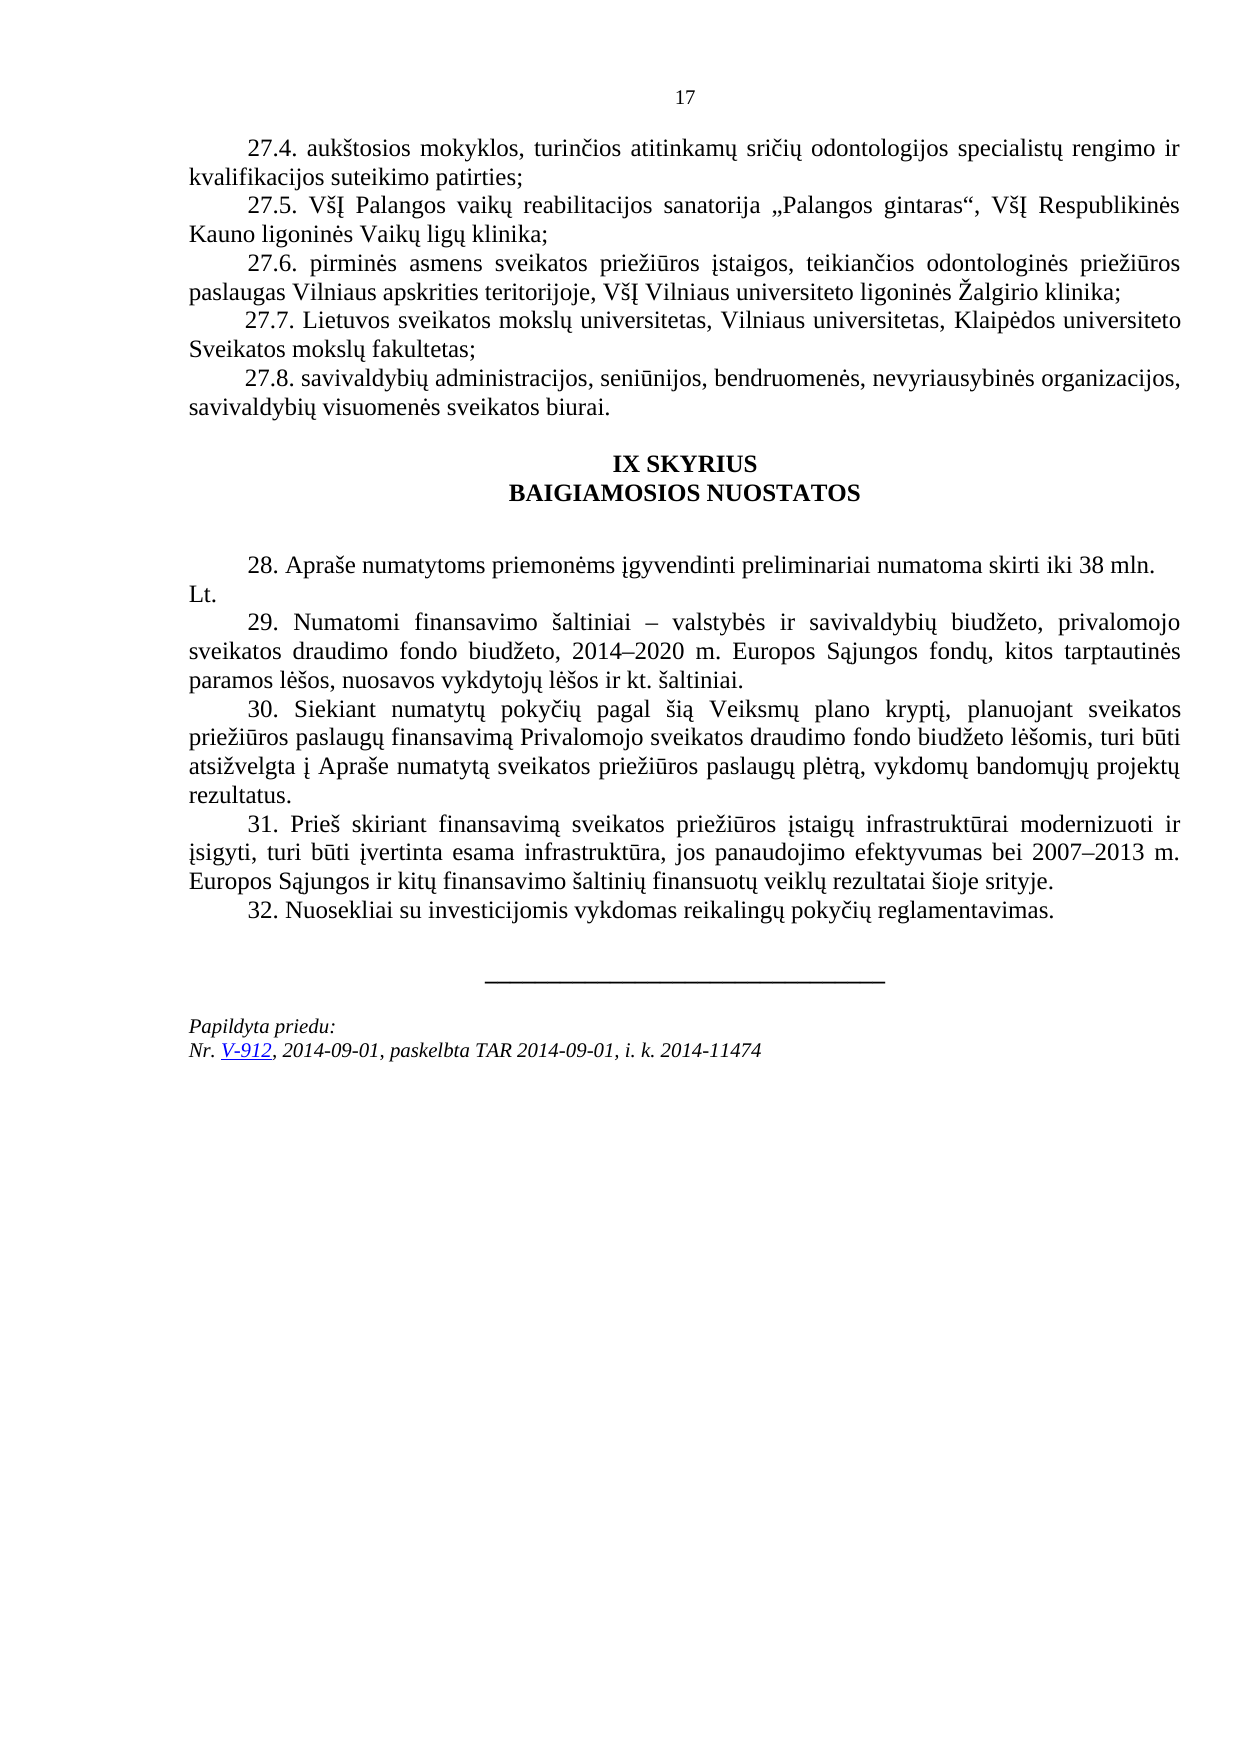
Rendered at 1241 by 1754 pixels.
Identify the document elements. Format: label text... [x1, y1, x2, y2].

text IX SKYRIUS [188, 449, 1181, 478]
text BAIGIAMOSIOS NUOSTATOS [188, 478, 1181, 507]
text 29. Numatomi finansavimo šaltiniai – valstybės ir savivaldybių biudžeto, privalomojo sveikatos draudimo fondo biudžeto, 2014–2020 m. Europos Sąjungos fondų, kitos tarptautinės paramos lėšos, nuosavos vykdytojų lėšos ir kt. šaltiniai. [188, 607, 1181, 694]
text 28. Apraše numatytoms priemonėms įgyvendinti preliminariai numatoma skirti iki 38 mln. Lt. [188, 550, 1181, 607]
text 31. Prieš skiriant finansavimą sveikatos priežiūros įstaigų infrastruktūrai modernizuoti ir įsigyti, turi būti įvertinta esama infrastruktūra, jos panaudojimo efektyvumas bei 2007–2013 m. Europos Sąjungos ir kitų finansavimo šaltinių finansuotų veiklų rezultatai šioje srityje. [188, 809, 1181, 895]
text 27.5. VšĮ Palangos vaikų reabilitacijos sanatorija „Palangos gintaras“, VšĮ Respublikinės Kauno ligoninės Vaikų ligų klinika; [188, 191, 1181, 248]
text 27.8. savivaldybių administracijos, seniūnijos, bendruomenės, nevyriausybinės organizacijos, savivaldybių visuomenės sveikatos biurai. [188, 363, 1181, 421]
text 30. Siekiant numatytų pokyčių pagal šią Veiksmų plano kryptį, planuojant sveikatos priežiūros paslaugų finansavimą Privalomojo sveikatos draudimo fondo biudžeto lėšomis, turi būti atsižvelgta į Apraše numatytą sveikatos priežiūros paslaugų plėtrą, vykdomų bandomųjų projektų rezultatus. [188, 694, 1181, 809]
text 32. Nuosekliai su investicijomis vykdomas reikalingų pokyčių reglamentavimas. [247, 895, 1181, 924]
text Nr. V-912, 2014-09-01, paskelbta TAR 2014-09-01, i. k. 2014-11474 [188, 1038, 1181, 1062]
text ________________________________ [188, 957, 1181, 986]
text 27.4. aukštosios mokyklos, turinčios atitinkamų sričių odontologijos specialistų rengimo ir kvalifikacijos suteikimo patirties; [188, 133, 1181, 191]
text 27.6. pirminės asmens sveikatos priežiūros įstaigos, teikiančios odontologinės priežiūros paslaugas Vilniaus apskrities teritorijoje, VšĮ Vilniaus universiteto ligoninės Žalgirio klinika; [188, 248, 1181, 306]
text Papildyta priedu: [188, 1014, 1181, 1038]
text 27.7. Lietuvos sveikatos mokslų universitetas, Vilniaus universitetas, Klaipėdos universiteto Sveikatos mokslų fakultetas; [188, 306, 1181, 363]
